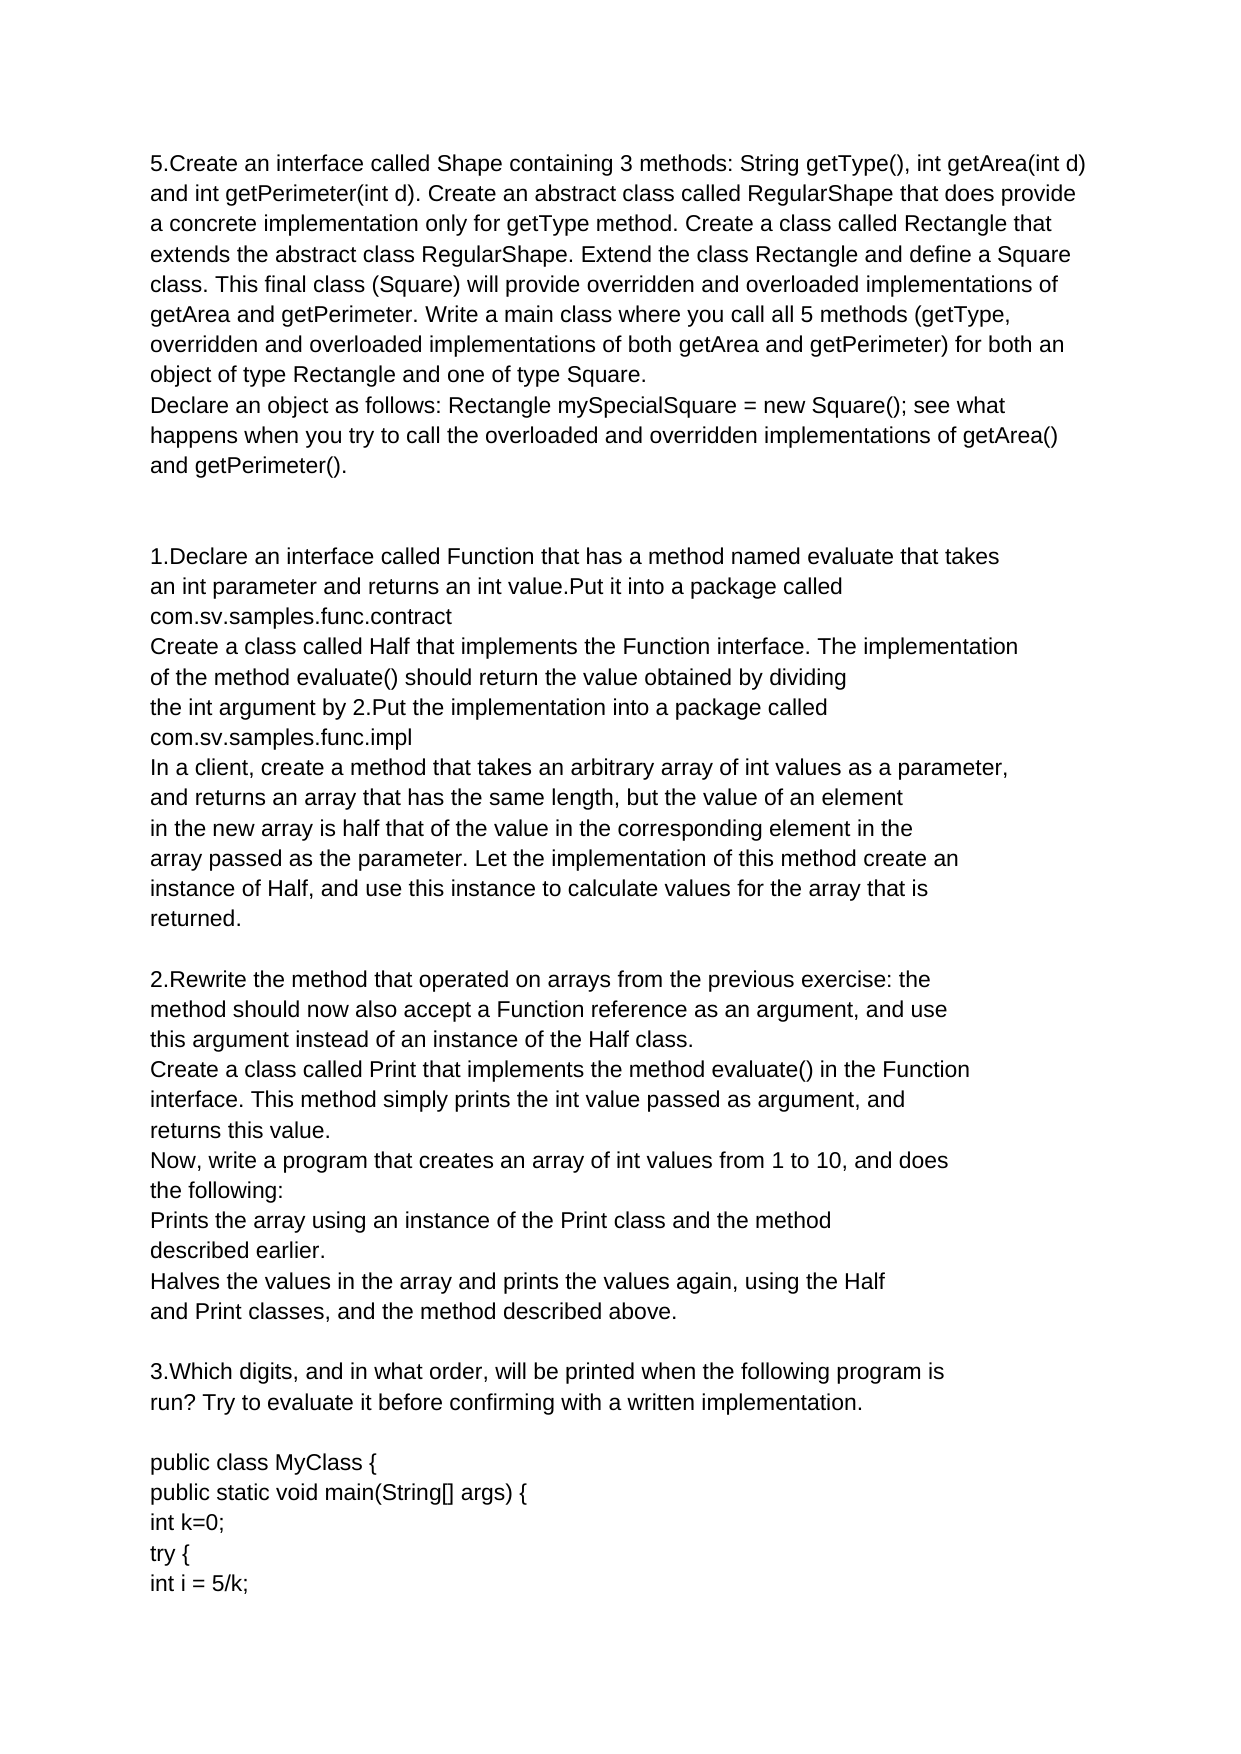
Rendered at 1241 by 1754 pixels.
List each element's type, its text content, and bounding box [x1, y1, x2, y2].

text the int argument by 2.Put the implementation into a package called com.sv.samples.func.impl [150, 694, 1090, 750]
text Prints the array using an instance of the Print class and the method [150, 1207, 1090, 1234]
text int k=0; [150, 1509, 1090, 1536]
text In a client, create a method that takes an arbitrary array of int values as a parameter, [150, 754, 1090, 781]
text the following: [150, 1177, 1090, 1203]
text 2.Rewrite the method that operated on arrays from the previous exercise: the [150, 966, 1090, 992]
text 5.Create an interface called Shape containing 3 methods: String getType(), int getArea(int d) and int getPerimeter(int d). Create an abstract class called RegularShape that does provide a concrete implementation only for getType method. Create a class called Rectangle that extends the abstract class RegularShape. Extend the class Rectangle and define a Square class. This final class (Square) will provide overridden and overloaded implementations of getArea and getPerimeter. Write a main class where you call all 5 methods (getType, overridden and overloaded implementations of both getArea and getPerimeter) for both an object of type Rectangle and one of type Square. [150, 150, 1090, 388]
text try { [150, 1539, 1090, 1566]
text returned. [150, 905, 1090, 932]
text array passed as the parameter. Let the implementation of this method create an [150, 845, 1090, 871]
text interface. This method simply prints the int value passed as argument, and [150, 1086, 1090, 1113]
text this argument instead of an instance of the Half class. [150, 1026, 1090, 1052]
text Halves the values in the array and prints the values again, using the Half [150, 1268, 1090, 1294]
text public static void main(String[] args) { [150, 1479, 1090, 1506]
text instance of Half, and use this instance to calculate values for the array that is [150, 875, 1090, 901]
text 1.Declare an interface called Function that has a method named evaluate that takes [150, 543, 1090, 569]
text method should now also accept a Function reference as an argument, and use [150, 996, 1090, 1022]
text int i = 5/k; [150, 1570, 1090, 1596]
text public class MyClass { [150, 1449, 1090, 1475]
text in the new array is half that of the value in the corresponding element in the [150, 814, 1090, 841]
text Create a class called Half that implements the Function interface. The implementation [150, 633, 1090, 660]
text Now, write a program that creates an array of int values from 1 to 10, and does [150, 1147, 1090, 1173]
text described earlier. [150, 1237, 1090, 1264]
text and returns an array that has the same length, but the value of an element [150, 784, 1090, 811]
text Declare an object as follows: Rectangle mySpecialSquare = new Square(); see what happens when you try to call the overloaded and overridden implementations of getArea() and getPerimeter(). [150, 392, 1090, 478]
text returns this value. [150, 1117, 1090, 1143]
text Create a class called Print that implements the method evaluate() in the Function [150, 1056, 1090, 1083]
text 3.Which digits, and in what order, will be printed when the following program is [150, 1358, 1090, 1385]
text run? Try to evaluate it before confirming with a written implementation. [150, 1388, 1090, 1415]
text and Print classes, and the method described above. [150, 1298, 1090, 1324]
text an int parameter and returns an int value.Put it into a package called com.sv.samples.func.contract [150, 573, 1090, 629]
text of the method evaluate() should return the value obtained by dividing [150, 663, 1090, 690]
